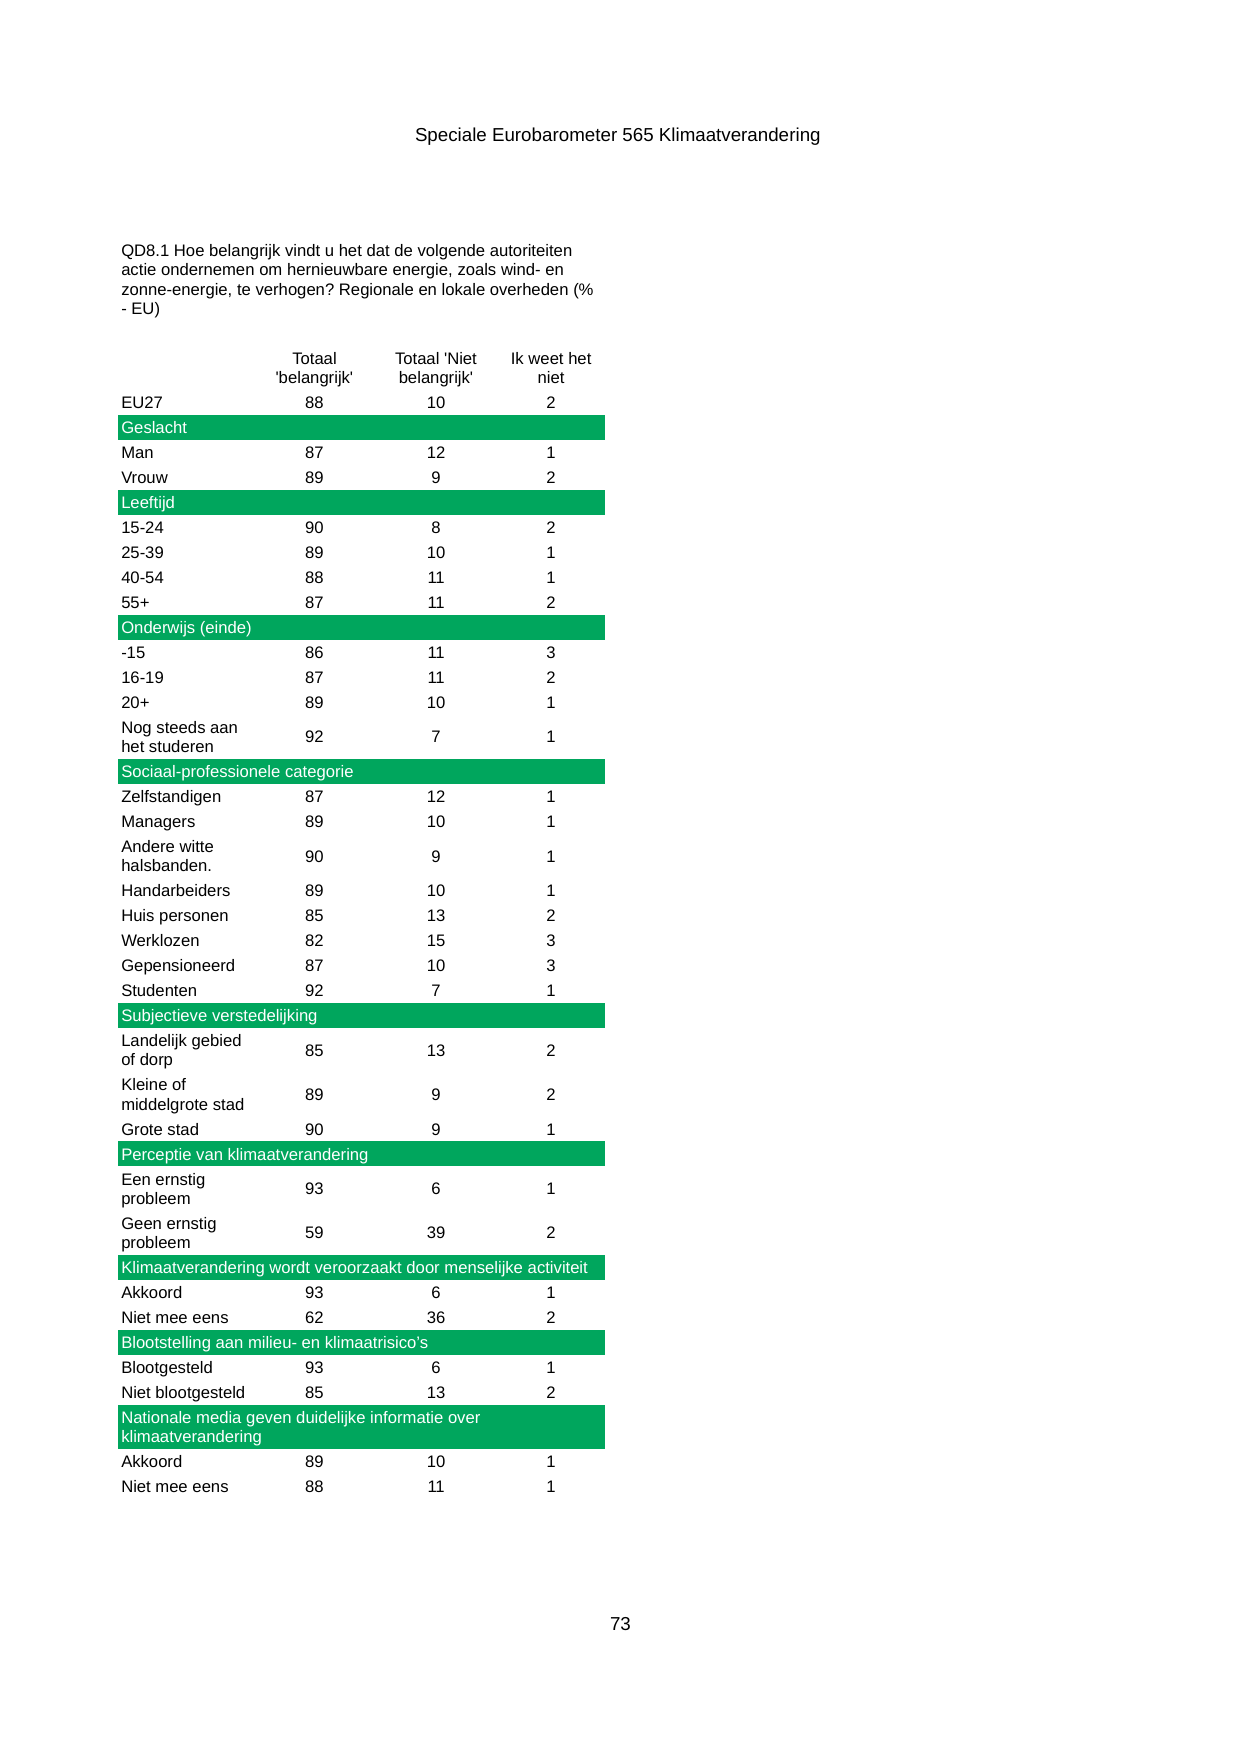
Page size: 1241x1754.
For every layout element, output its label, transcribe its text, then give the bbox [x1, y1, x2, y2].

table_cell 88 [253, 390, 375, 415]
table_cell 1 [496, 540, 605, 565]
table_cell Grote stad [118, 1116, 253, 1141]
table_cell 12 [375, 784, 496, 809]
table_cell 90 [253, 515, 375, 540]
table_cell 39 [375, 1211, 496, 1255]
table_cell Andere witte halsbanden. [118, 834, 253, 878]
table_cell -15 [118, 640, 253, 665]
table_cell 89 [253, 809, 375, 834]
table_cell 87 [253, 440, 375, 465]
table_cell 20+ [118, 690, 253, 715]
table_cell 89 [253, 1072, 375, 1116]
table_cell 2 [496, 1072, 605, 1116]
table_cell Onderwijs (einde) [118, 615, 605, 640]
table_cell Subjectieve verstedelijking [118, 1003, 605, 1028]
table_cell 1 [496, 1449, 605, 1474]
table_cell 11 [375, 665, 496, 690]
table_cell 85 [253, 903, 375, 928]
table_cell 10 [375, 878, 496, 903]
table_cell Gepensioneerd [118, 953, 253, 978]
table_cell 1 [496, 565, 605, 590]
table_cell [253, 321, 375, 346]
table_cell Akkoord [118, 1280, 253, 1305]
table_cell [118, 321, 253, 346]
table_cell 2 [496, 1305, 605, 1330]
table_cell 25-39 [118, 540, 253, 565]
table_cell 8 [375, 515, 496, 540]
table_cell 11 [375, 565, 496, 590]
table_cell 13 [375, 1028, 496, 1072]
table_cell 10 [375, 809, 496, 834]
table_cell 87 [253, 953, 375, 978]
table_cell [496, 321, 605, 346]
table_cell Werklozen [118, 928, 253, 953]
table_cell 9 [375, 1116, 496, 1141]
table_cell Kleine of middelgrote stad [118, 1072, 253, 1116]
table_cell 90 [253, 1116, 375, 1141]
table_cell 62 [253, 1305, 375, 1330]
table_cell 88 [253, 1474, 375, 1499]
table_cell Geslacht [118, 415, 605, 440]
table_cell 87 [253, 590, 375, 615]
table_cell 59 [253, 1211, 375, 1255]
table_cell 9 [375, 465, 496, 490]
table_cell 92 [253, 715, 375, 759]
table_cell 92 [253, 978, 375, 1003]
table_cell 93 [253, 1166, 375, 1211]
table_cell Totaal 'belangrijk' [253, 346, 375, 390]
table_cell 10 [375, 1449, 496, 1474]
table_cell 1 [496, 809, 605, 834]
table_cell 82 [253, 928, 375, 953]
table_cell 89 [253, 878, 375, 903]
table_cell 6 [375, 1355, 496, 1380]
table_cell 1 [496, 1166, 605, 1211]
table_cell 2 [496, 1028, 605, 1072]
table_cell Leeftijd [118, 490, 605, 515]
table_cell Man [118, 440, 253, 465]
table_cell 40-54 [118, 565, 253, 590]
table_cell 10 [375, 390, 496, 415]
table_cell 2 [496, 465, 605, 490]
table_cell 6 [375, 1166, 496, 1211]
table_cell 2 [496, 903, 605, 928]
table_cell [118, 346, 253, 390]
table_cell 1 [496, 440, 605, 465]
table_cell 2 [496, 390, 605, 415]
table_cell Niet mee eens [118, 1474, 253, 1499]
table_cell 9 [375, 1072, 496, 1116]
table_cell 2 [496, 590, 605, 615]
table_cell Sociaal-professionele categorie [118, 759, 605, 784]
table_cell 85 [253, 1028, 375, 1072]
table_cell Akkoord [118, 1449, 253, 1474]
table_cell 89 [253, 465, 375, 490]
table_cell 85 [253, 1380, 375, 1405]
table_cell 11 [375, 640, 496, 665]
table_cell 9 [375, 834, 496, 878]
table_cell 2 [496, 1211, 605, 1255]
table_cell Zelfstandigen [118, 784, 253, 809]
table_cell 89 [253, 540, 375, 565]
table_cell Nog steeds aan het studeren [118, 715, 253, 759]
table_cell 10 [375, 540, 496, 565]
table_cell 36 [375, 1305, 496, 1330]
table_cell 11 [375, 1474, 496, 1499]
table_cell 93 [253, 1355, 375, 1380]
table_cell 13 [375, 1380, 496, 1405]
table_cell 89 [253, 690, 375, 715]
table_cell Klimaatverandering wordt veroorzaakt door menselijke activiteit [118, 1255, 605, 1280]
table_cell 93 [253, 1280, 375, 1305]
table_cell 10 [375, 953, 496, 978]
table_cell 10 [375, 690, 496, 715]
table_cell Blootstelling aan milieu- en klimaatrisico’s [118, 1330, 605, 1355]
table_cell 90 [253, 834, 375, 878]
table_cell Een ernstig probleem [118, 1166, 253, 1211]
table_cell Perceptie van klimaatverandering [118, 1141, 605, 1166]
table_cell 1 [496, 834, 605, 878]
table_cell Handarbeiders [118, 878, 253, 903]
table_cell 86 [253, 640, 375, 665]
table_cell 6 [375, 1280, 496, 1305]
table_cell Blootgesteld [118, 1355, 253, 1380]
table_cell 15 [375, 928, 496, 953]
table_cell Vrouw [118, 465, 253, 490]
table_cell 3 [496, 928, 605, 953]
table_cell 1 [496, 715, 605, 759]
table_cell 87 [253, 784, 375, 809]
table_cell 7 [375, 715, 496, 759]
table_cell Geen ernstig probleem [118, 1211, 253, 1255]
table_cell Huis personen [118, 903, 253, 928]
table_cell 1 [496, 1474, 605, 1499]
table_cell 1 [496, 690, 605, 715]
table_cell 7 [375, 978, 496, 1003]
table_cell EU27 [118, 390, 253, 415]
table_cell 89 [253, 1449, 375, 1474]
table_cell 1 [496, 1116, 605, 1141]
table_cell 1 [496, 1355, 605, 1380]
table_cell 1 [496, 978, 605, 1003]
table_cell [375, 321, 496, 346]
table_cell 3 [496, 953, 605, 978]
table_cell 1 [496, 1280, 605, 1305]
table_cell 88 [253, 565, 375, 590]
table_header QD8.1 Hoe belangrijk vindt u het dat de volgende autoriteiten actie ondernemen om hernieuwbare energie, zoals wind- en zonne-energie, te verhogen? Regionale en lokale overheden (% - EU) [118, 238, 605, 321]
table_cell Totaal 'Niet belangrijk' [375, 346, 496, 390]
table_cell 2 [496, 515, 605, 540]
table_cell Niet mee eens [118, 1305, 253, 1330]
table_cell 87 [253, 665, 375, 690]
table_cell 13 [375, 903, 496, 928]
table_cell Studenten [118, 978, 253, 1003]
table_cell 11 [375, 590, 496, 615]
table_cell Nationale media geven duidelijke informatie over klimaatverandering [118, 1405, 605, 1449]
table_cell 15-24 [118, 515, 253, 540]
table_cell 2 [496, 1380, 605, 1405]
table_cell Managers [118, 809, 253, 834]
table_cell 16-19 [118, 665, 253, 690]
table_cell 1 [496, 878, 605, 903]
table_cell 2 [496, 665, 605, 690]
table_cell 55+ [118, 590, 253, 615]
table_cell Landelijk gebied of dorp [118, 1028, 253, 1072]
table_cell Niet blootgesteld [118, 1380, 253, 1405]
table_cell 12 [375, 440, 496, 465]
table_cell Ik weet het niet [496, 346, 605, 390]
table_cell 3 [496, 640, 605, 665]
table_cell 1 [496, 784, 605, 809]
